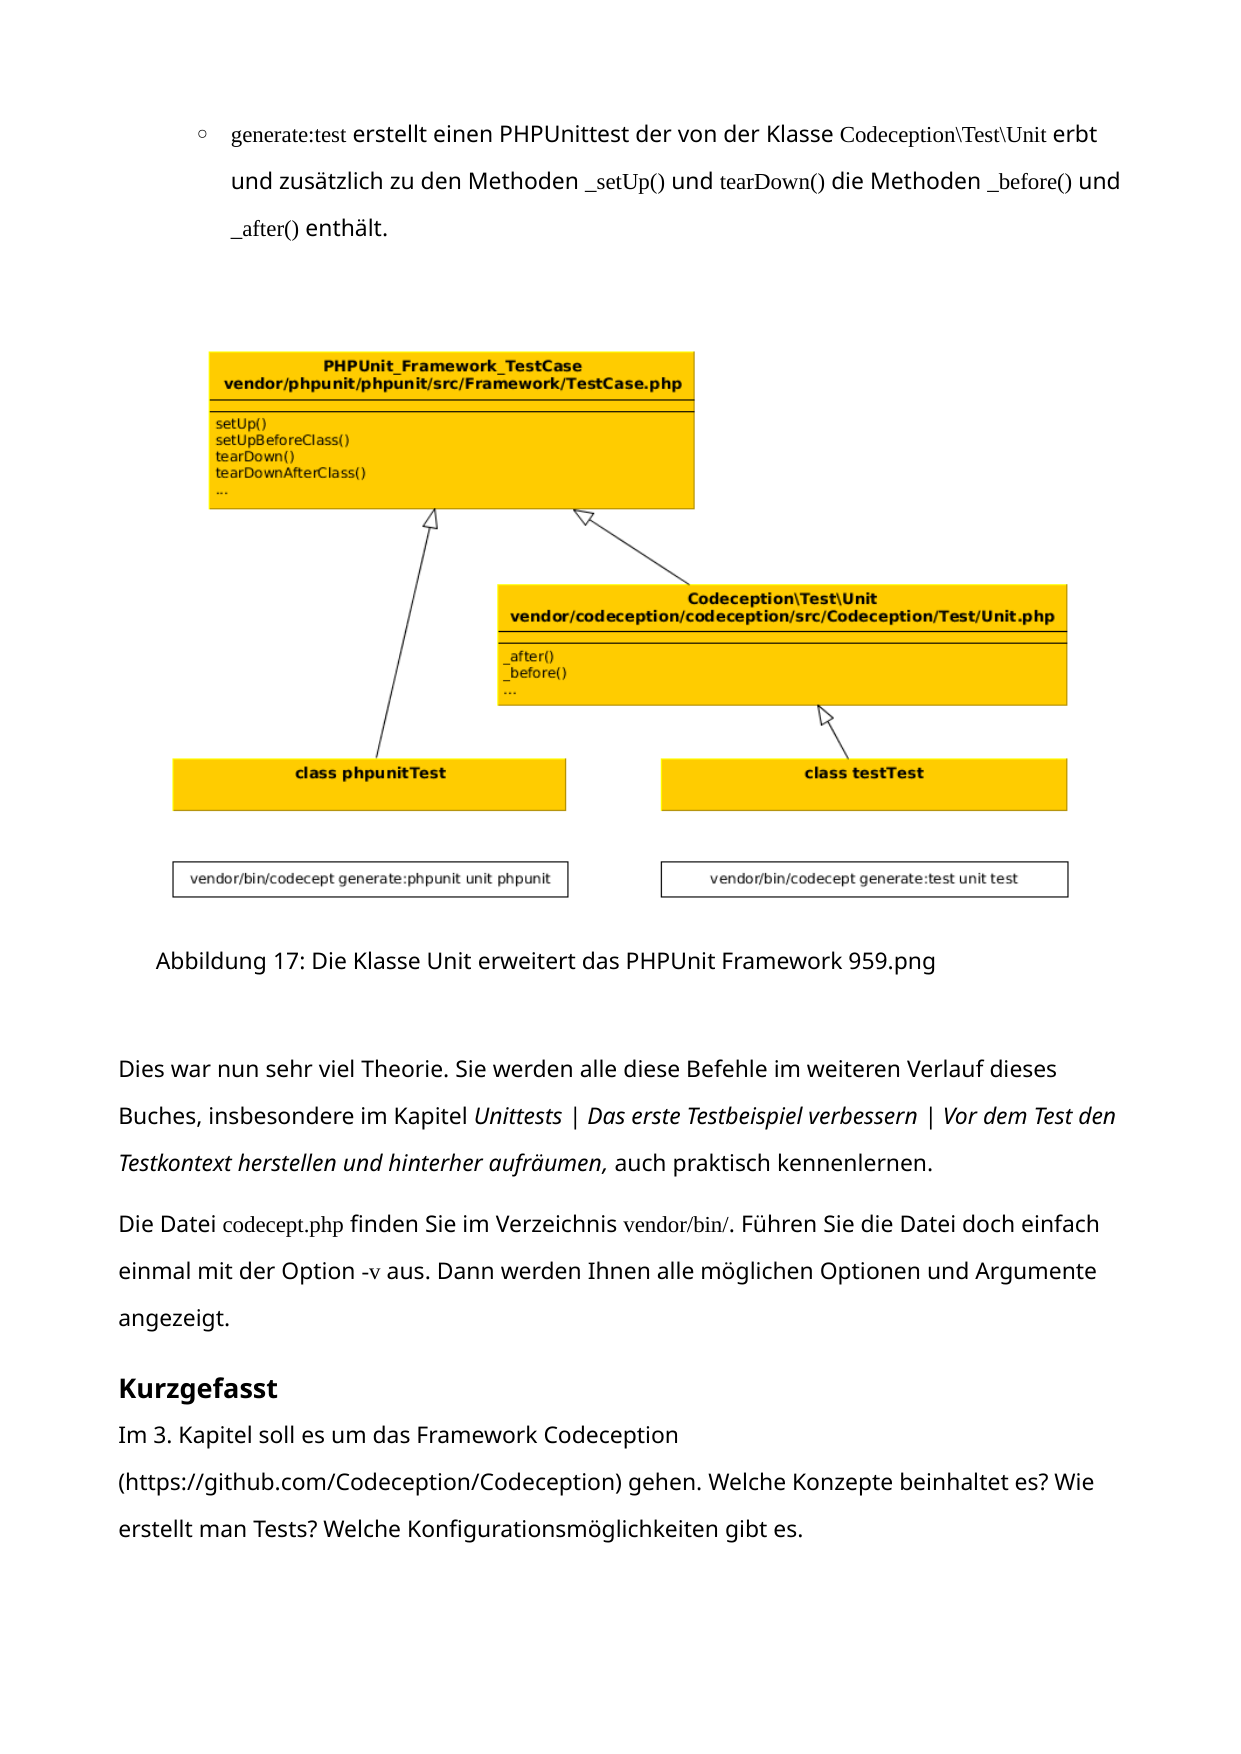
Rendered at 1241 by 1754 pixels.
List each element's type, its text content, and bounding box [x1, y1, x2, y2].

subtitle Kurzgefasst [118, 1370, 1122, 1407]
text Dies war nun sehr viel Theorie. Sie werden alle diese Befehle im weiteren Verlauf dieses Buches, insbesondere im Kapitel Unittests | Das erste Testbeispiel verbessern | Vor dem Test den Testkontext herstellen und hinterher aufräumen, auch praktisch kennenlernen. [118, 1053, 1122, 1178]
picture [155, 334, 1085, 914]
list generate:test erstellt einen PHPUnittest der von der Klasse Codeception\Test\Unit erbt und zusätzlich zu den Methoden _setUp() und tearDown() die Methoden _before() und _after() enthält. [193, 118, 1122, 243]
text Im 3. Kapitel soll es um das Framework Codeception (https://github.com/Codeception/Codeception) gehen. Welche Konzepte beinhaltet es? Wie erstellt man Tests? Welche Konfigurationsmöglichkeiten gibt es. [118, 1419, 1122, 1544]
text Die Datei codecept.php finden Sie im Verzeichnis vendor/bin/. Führen Sie die Datei doch einfach einmal mit der Option -v aus. Dann werden Ihnen alle möglichen Optionen und Argumente angezeigt. [118, 1208, 1122, 1333]
text Abbildung 17: Die Klasse Unit erweitert das PHPUnit Framework 959.png [156, 914, 1084, 976]
